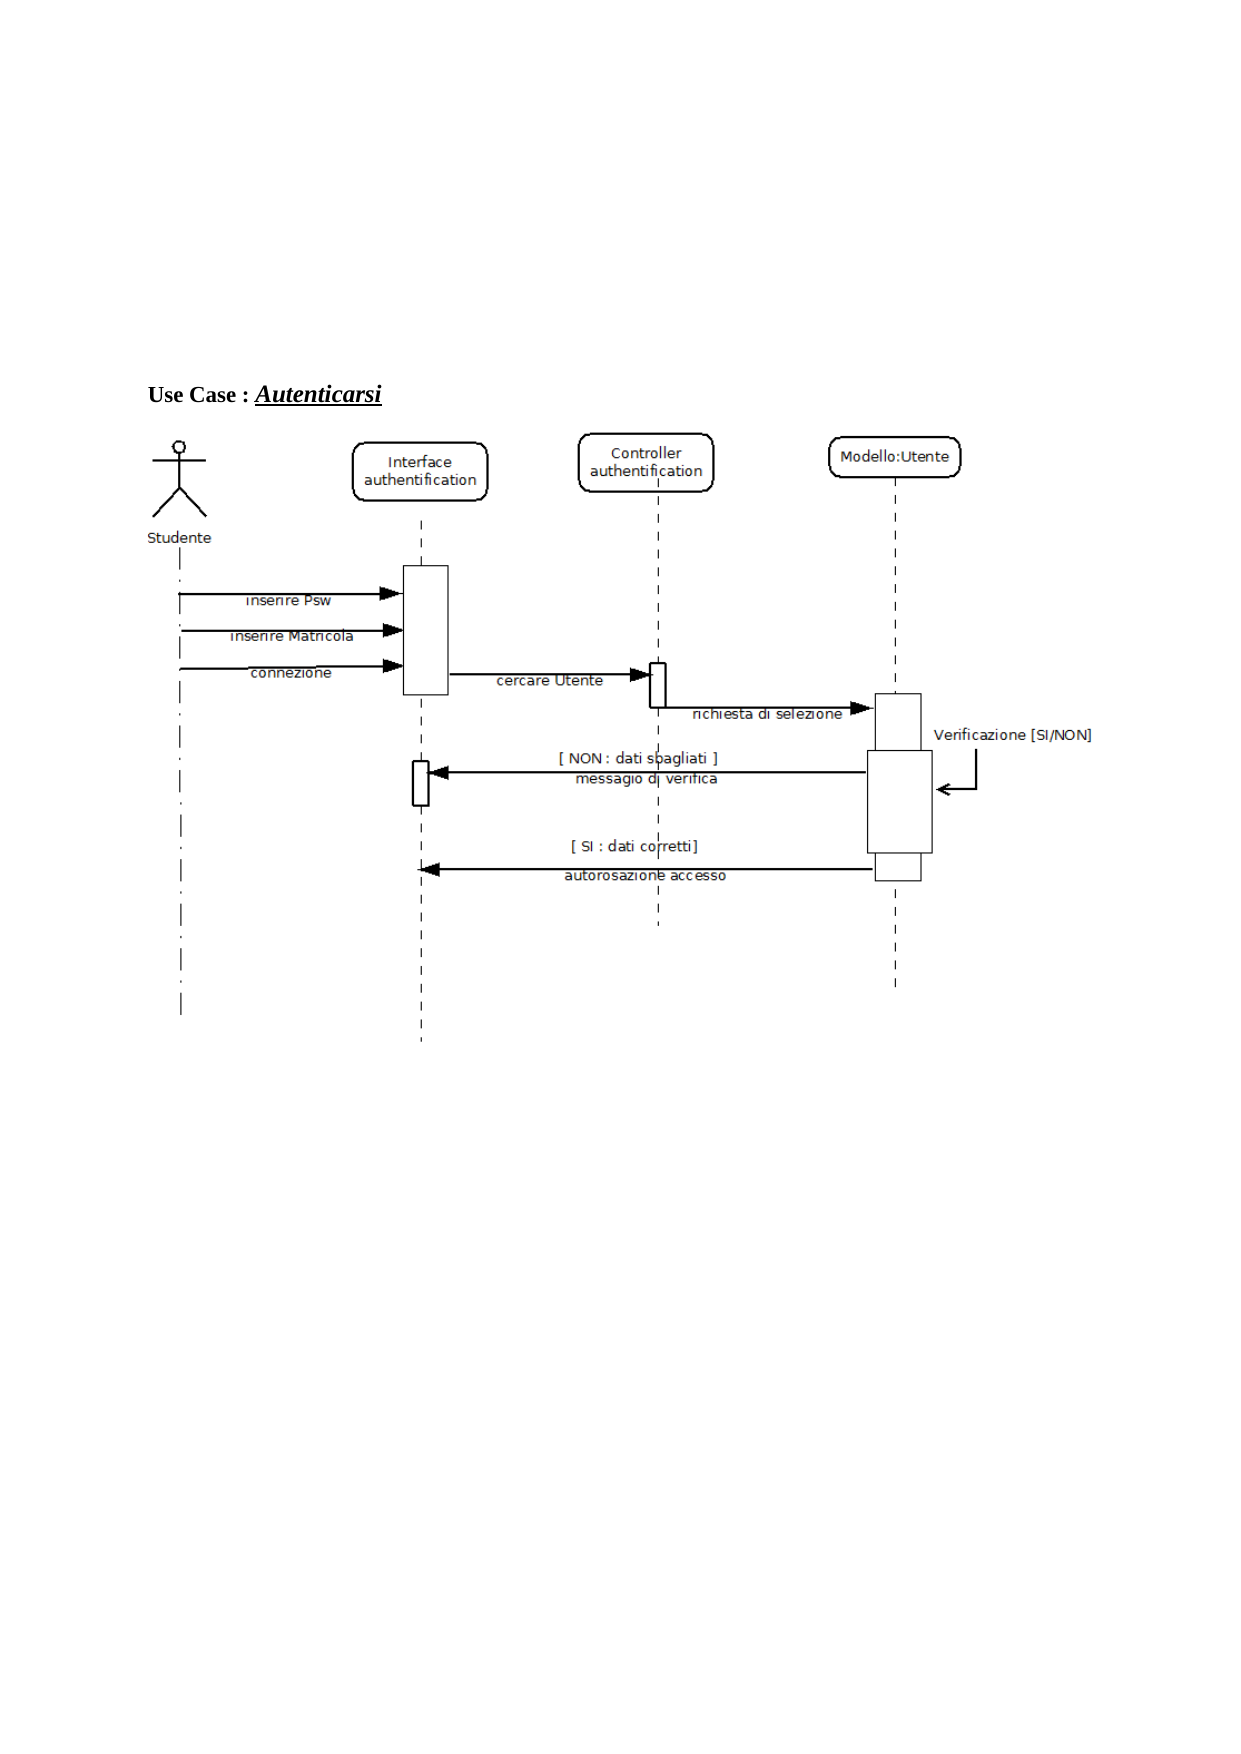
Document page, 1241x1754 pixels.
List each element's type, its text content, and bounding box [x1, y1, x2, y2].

text Use Case : Autenticarsi [148, 379, 1093, 408]
